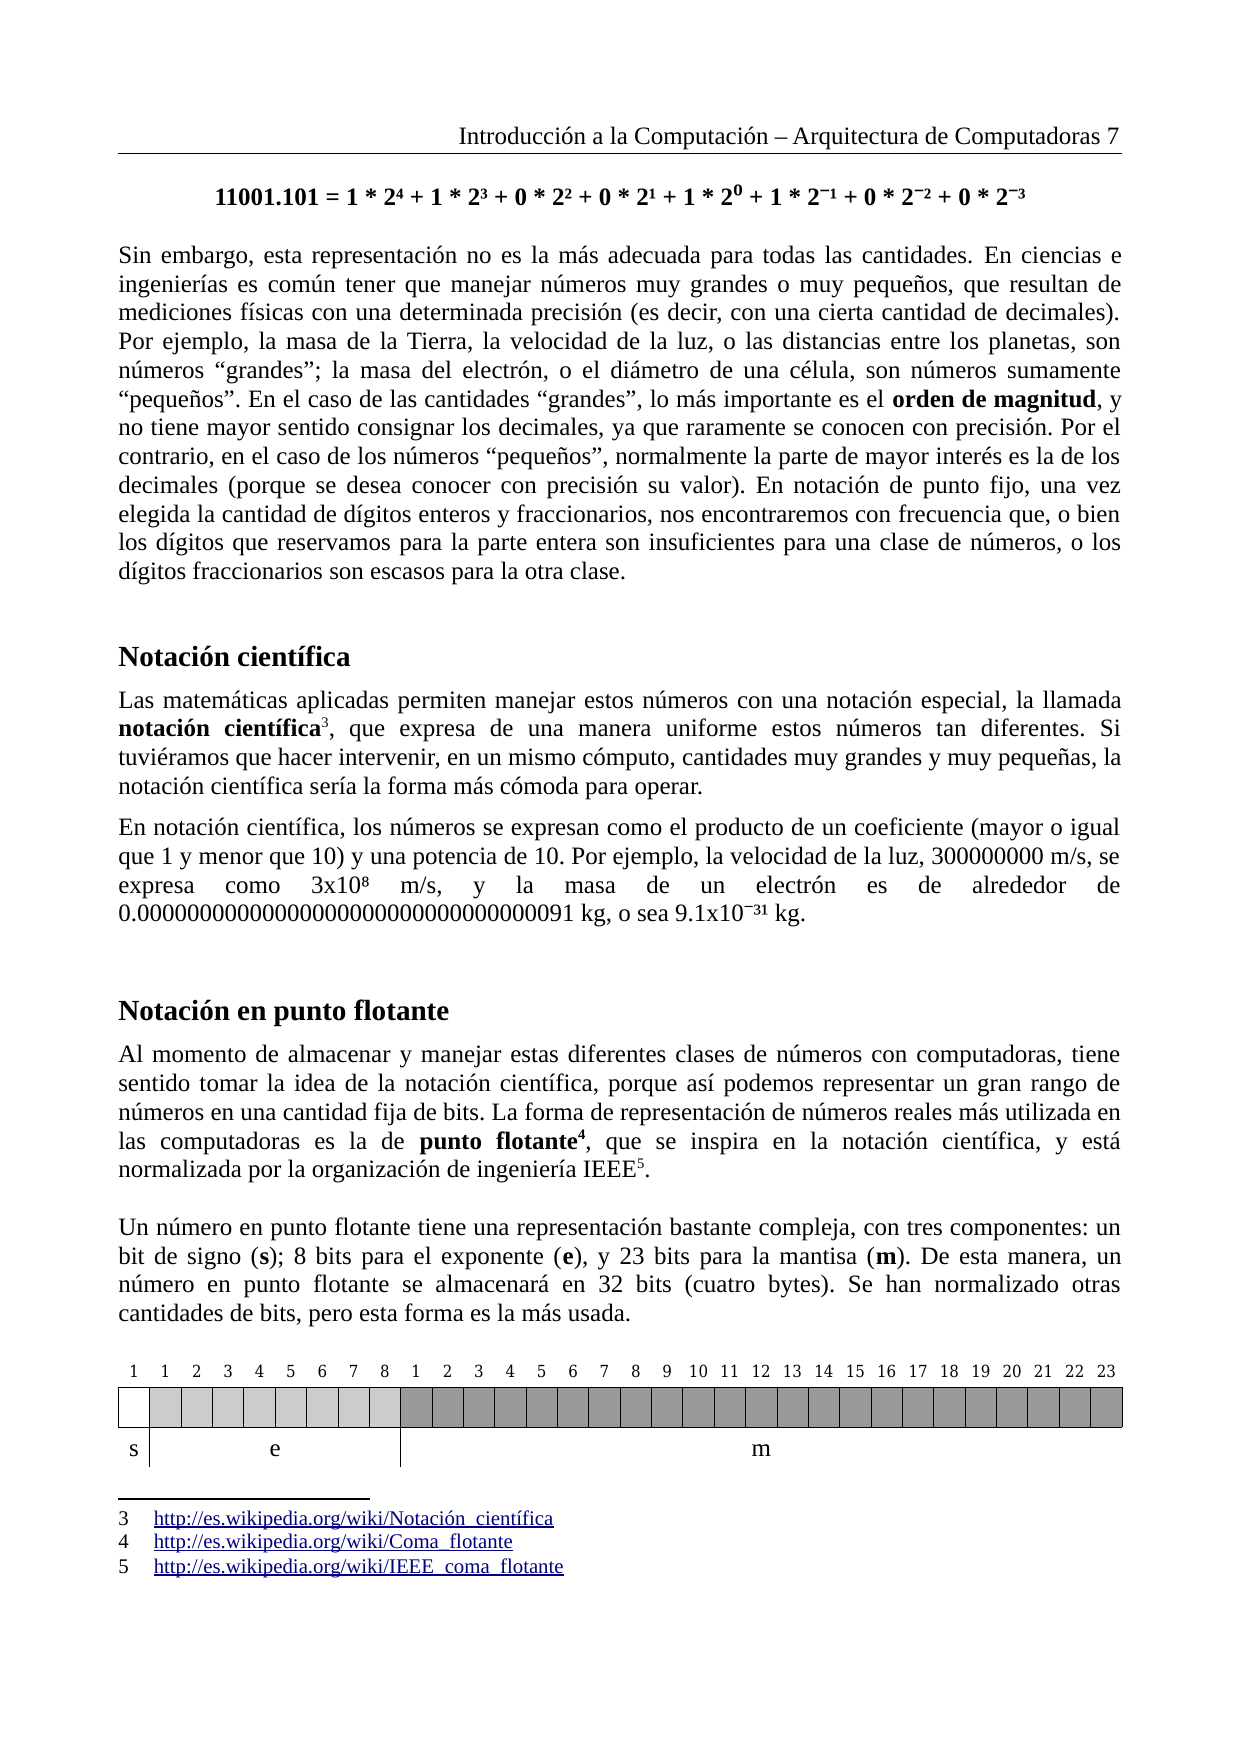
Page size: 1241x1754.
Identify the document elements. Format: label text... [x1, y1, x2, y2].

table_cell [276, 1388, 306, 1427]
text 11001.101 = 1 * 2⁴ + 1 * 2³ + 0 * 2² + 0 * 2¹ + 1 * 2⁰ + 1 * 2⁻¹ + 0 * 2⁻² + 0 * 2⁻³ [118, 182, 1122, 211]
table_header 18 [934, 1356, 965, 1387]
table_header 2 [181, 1356, 212, 1387]
table_cell [966, 1388, 996, 1427]
text Sin embargo, esta representación no es la más adecuada para todas las cantidades. En ciencias e ingenierías es común tener que manejar números muy grandes o muy pequeños, que resultan de mediciones físicas con una determinada precisión (es decir, con una cierta cantidad de decimales). Por ejemplo, la masa de la Tierra, la velocidad de la luz, o las distancias entre los planetas, son números “grandes”; la masa del electrón, o el diámetro de una célula, son números sumamente “pequeños”. En el caso de las cantidades “grandes”, lo más importante es el orden de magnitud, y no tiene mayor sentido consignar los decimales, ya que raramente se conocen con precisión. Por el contrario, en el caso de los números “pequeños”, normalmente la parte de mayor interés es la de los decimales (porque se desea conocer con precisión su valor). En notación de punto fijo, una vez elegida la cantidad de dígitos enteros y fraccionarios, nos encontraremos con frecuencia que, o bien los dígitos que reservamos para la parte entera son insuficientes para una clase de números, o los dígitos fraccionarios son escasos para la otra clase. [118, 240, 1122, 585]
table_cell [119, 1388, 149, 1427]
table_cell [401, 1388, 432, 1427]
table_header 20 [996, 1356, 1027, 1387]
table_cell [652, 1388, 682, 1427]
table_cell [370, 1388, 400, 1427]
text En notación científica, los números se expresan como el producto de un coeficiente (mayor o igual que 1 y menor que 10) y una potencia de 10. Por ejemplo, la velocidad de la luz, 300000000 m/s, se expresa como 3x10⁸ m/s, y la masa de un electrón es de alrededor de 0.00000000000000000000000000000000091 kg, o sea 9.1x10⁻³¹ kg. [118, 812, 1122, 927]
table_cell [589, 1388, 620, 1427]
table_header 8 [620, 1356, 651, 1387]
table_header 21 [1028, 1356, 1059, 1387]
table_cell [495, 1388, 526, 1427]
table_header 19 [965, 1356, 996, 1387]
table_cell e [150, 1428, 400, 1467]
table_cell [621, 1388, 651, 1427]
table_cell [903, 1388, 933, 1427]
table_header 8 [369, 1356, 400, 1387]
table_header 22 [1059, 1356, 1090, 1387]
text http://es.wikipedia.org/wiki/Coma_flotante [118, 1529, 1122, 1553]
table_cell [339, 1388, 369, 1427]
table_cell [715, 1388, 745, 1427]
table_cell [527, 1388, 557, 1427]
table_header 2 [432, 1356, 463, 1387]
table_cell [1060, 1388, 1090, 1427]
table_header 1 [118, 1356, 149, 1387]
text http://es.wikipedia.org/wiki/Notación_científica [118, 1505, 1122, 1529]
table_cell s [118, 1428, 149, 1467]
table_cell [934, 1388, 965, 1427]
table_header 5 [275, 1356, 306, 1387]
table_header 7 [338, 1356, 369, 1387]
table_cell m [401, 1428, 1122, 1467]
table_header 7 [589, 1356, 620, 1387]
table_cell [746, 1388, 777, 1427]
table_header 6 [306, 1356, 338, 1387]
table_cell [997, 1388, 1027, 1427]
table_cell [182, 1388, 212, 1427]
table_header 9 [651, 1356, 682, 1387]
text Las matemáticas aplicadas permiten manejar estos números con una notación especial, la llamada notación científica, que expresa de una manera uniforme estos números tan diferentes. Si tuviéramos que hacer intervenir, en un mismo cómputo, cantidades muy grandes y muy pequeñas, la notación científica sería la forma más cómoda para operar. [118, 685, 1122, 800]
table_cell [558, 1388, 588, 1427]
table_header 4 [494, 1356, 526, 1387]
table_header 15 [839, 1356, 871, 1387]
table_header 3 [212, 1356, 243, 1387]
table_header 23 [1090, 1356, 1122, 1387]
table_cell [150, 1388, 181, 1427]
table_cell [433, 1388, 463, 1427]
table_header 16 [871, 1356, 902, 1387]
table_cell [683, 1388, 714, 1427]
table_header 10 [683, 1356, 714, 1387]
table_cell [840, 1388, 871, 1427]
text http://es.wikipedia.org/wiki/IEEE_coma_flotante [118, 1553, 1122, 1578]
table_cell [1091, 1388, 1122, 1427]
table_cell [778, 1388, 808, 1427]
text Un número en punto flotante tiene una representación bastante compleja, con tres componentes: un bit de signo (s); 8 bits para el exponente (e), y 23 bits para la mantisa (m). De esta manera, un número en punto flotante se almacenará en 32 bits (cuatro bytes). Se han normalizado otras cantidades de bits, pero esta forma es la más usada. [118, 1212, 1122, 1327]
table_header 12 [745, 1356, 777, 1387]
table_cell [872, 1388, 902, 1427]
text Al momento de almacenar y manejar estas diferentes clases de números con computadoras, tiene sentido tomar la idea de la notación científica, porque así podemos representar un gran rango de números en una cantidad fija de bits. La forma de representación de números reales más utilizada en las computadoras es la de punto flotante, que se inspira en la notación científica, y está normalizada por la organización de ingeniería IEEE. [118, 1039, 1122, 1183]
table_header 17 [902, 1356, 933, 1387]
subtitle Notación científica [118, 639, 1122, 672]
table_header 1 [150, 1356, 181, 1387]
table_cell [213, 1388, 243, 1427]
table_cell [244, 1388, 275, 1427]
table_cell [1028, 1388, 1059, 1427]
table_cell [809, 1388, 839, 1427]
table_header 13 [777, 1356, 808, 1387]
table_header 14 [808, 1356, 839, 1387]
table_cell [464, 1388, 494, 1427]
table_header 1 [400, 1356, 432, 1387]
subtitle Notación en punto flotante [118, 993, 1122, 1027]
table_cell [307, 1388, 338, 1427]
table_header 5 [526, 1356, 557, 1387]
table_header 6 [557, 1356, 588, 1387]
table_header 3 [463, 1356, 494, 1387]
table_header 11 [714, 1356, 745, 1387]
table_header 4 [244, 1356, 275, 1387]
